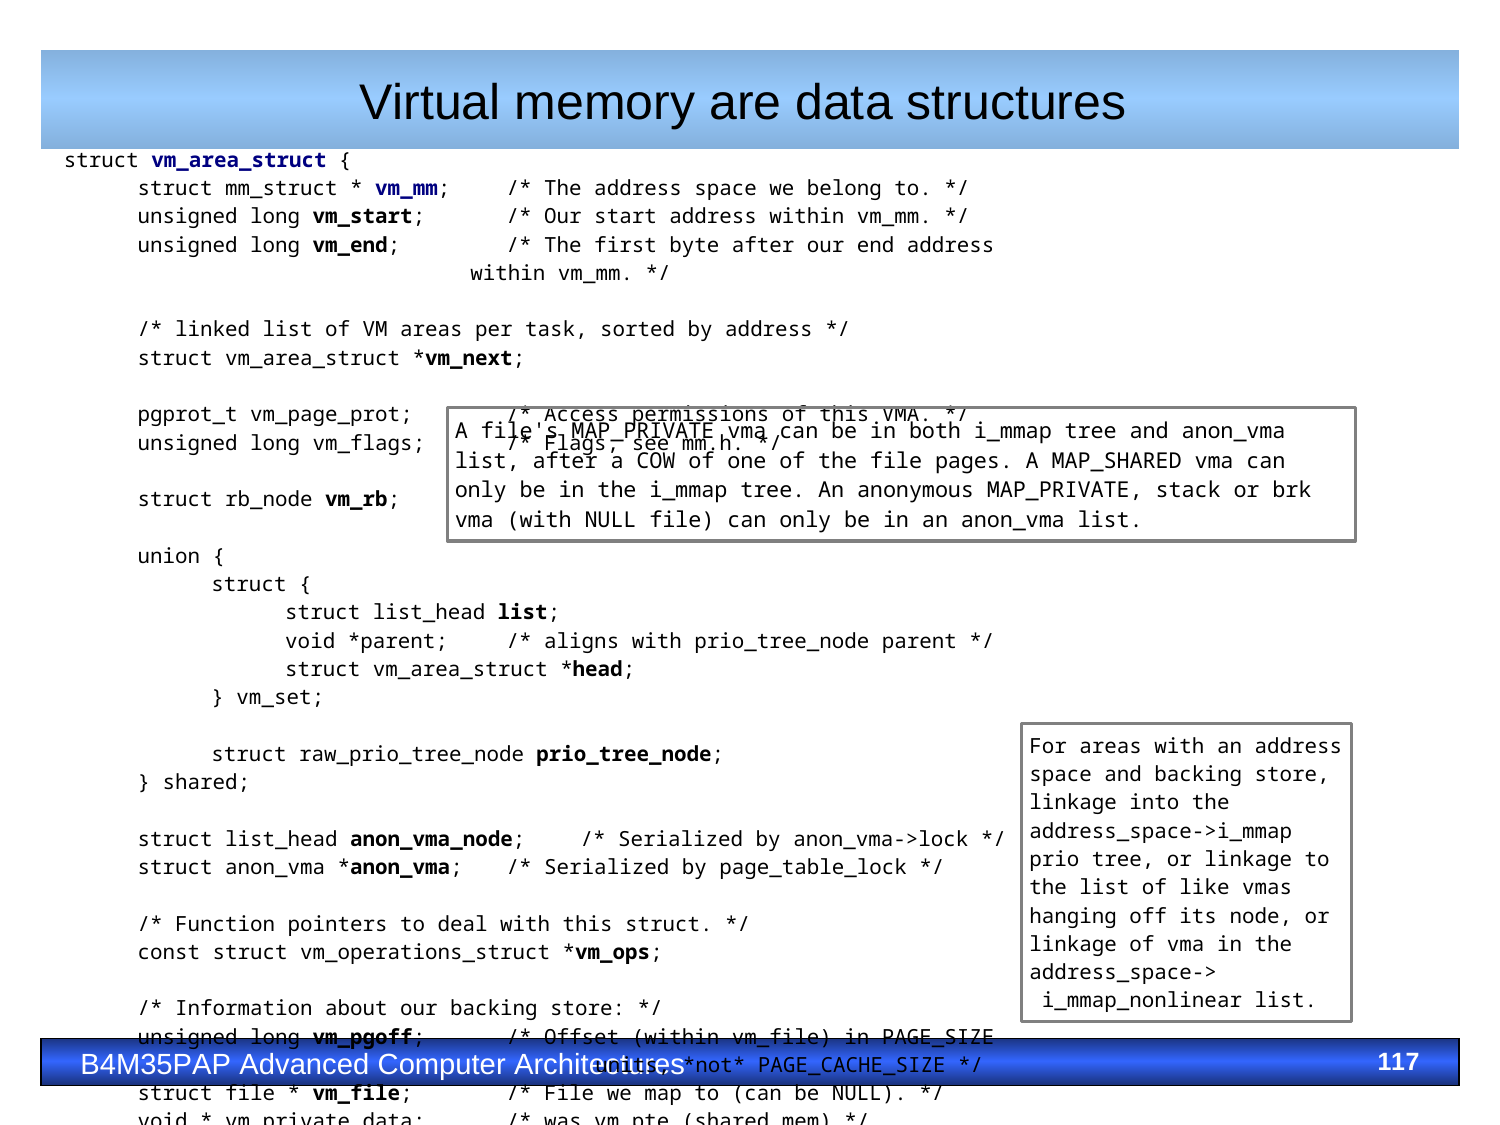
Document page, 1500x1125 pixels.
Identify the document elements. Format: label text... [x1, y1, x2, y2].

title Virtual memory are data structures [41, 50, 1459, 149]
text_box struct vm_area_struct { struct mm_struct * vm_mm; /* The address space we belong to. */ unsigned long vm_start; /* Our start address within vm_mm. */ unsigned long vm_end; /* The first byte after our end address within vm_mm. */ /* linked list of VM areas per task, sorted by address */ struct vm_area_struct *vm_next; pgprot_t vm_page_prot; /* Access permissions of this VMA. */ unsigned long vm_flags; /* Flags, see mm.h. */ struct rb_node vm_rb; union { struct { struct list_head list; void *parent; /* aligns with prio_tree_node parent */ struct vm_area_struct *head; } vm_set; struct raw_prio_tree_node prio_tree_node; } shared; struct list_head anon_vma_node; /* Serialized by anon_vma->lock */ struct anon_vma *anon_vma; /* Serialized by page_table_lock */ /* Function pointers to deal with this struct. */ const struct vm_operations_struct *vm_ops; /* Information about our backing store: */ unsigned long vm_pgoff; /* Offset (within vm_file) in PAGE_SIZE units, *not* PAGE_CACHE_SIZE */ struct file * vm_file; /* File we map to (can be NULL). */ void * vm_private_data; /* was vm_pte (shared mem) */ unsigned long vm_truncate_count;/* truncate_count or restart_addr */ }; [56, 137, 1274, 1075]
text_box For areas with an address space and backing store, linkage into the address_space->i_mmap prio tree, or linkage to the list of like vmas hanging off its node, or linkage of vma in the address_space-> i_mmap_nonlinear list. [1021, 723, 1352, 993]
text_box A file's MAP_PRIVATE vma can be in both i_mmap tree and anon_vma list, after a COW of one of the file pages. A MAP_SHARED vma can only be in the i_mmap tree. An anonymous MAP_PRIVATE, stack or brk vma (with NULL file) can only be in an anon_vma list. [447, 407, 1356, 525]
